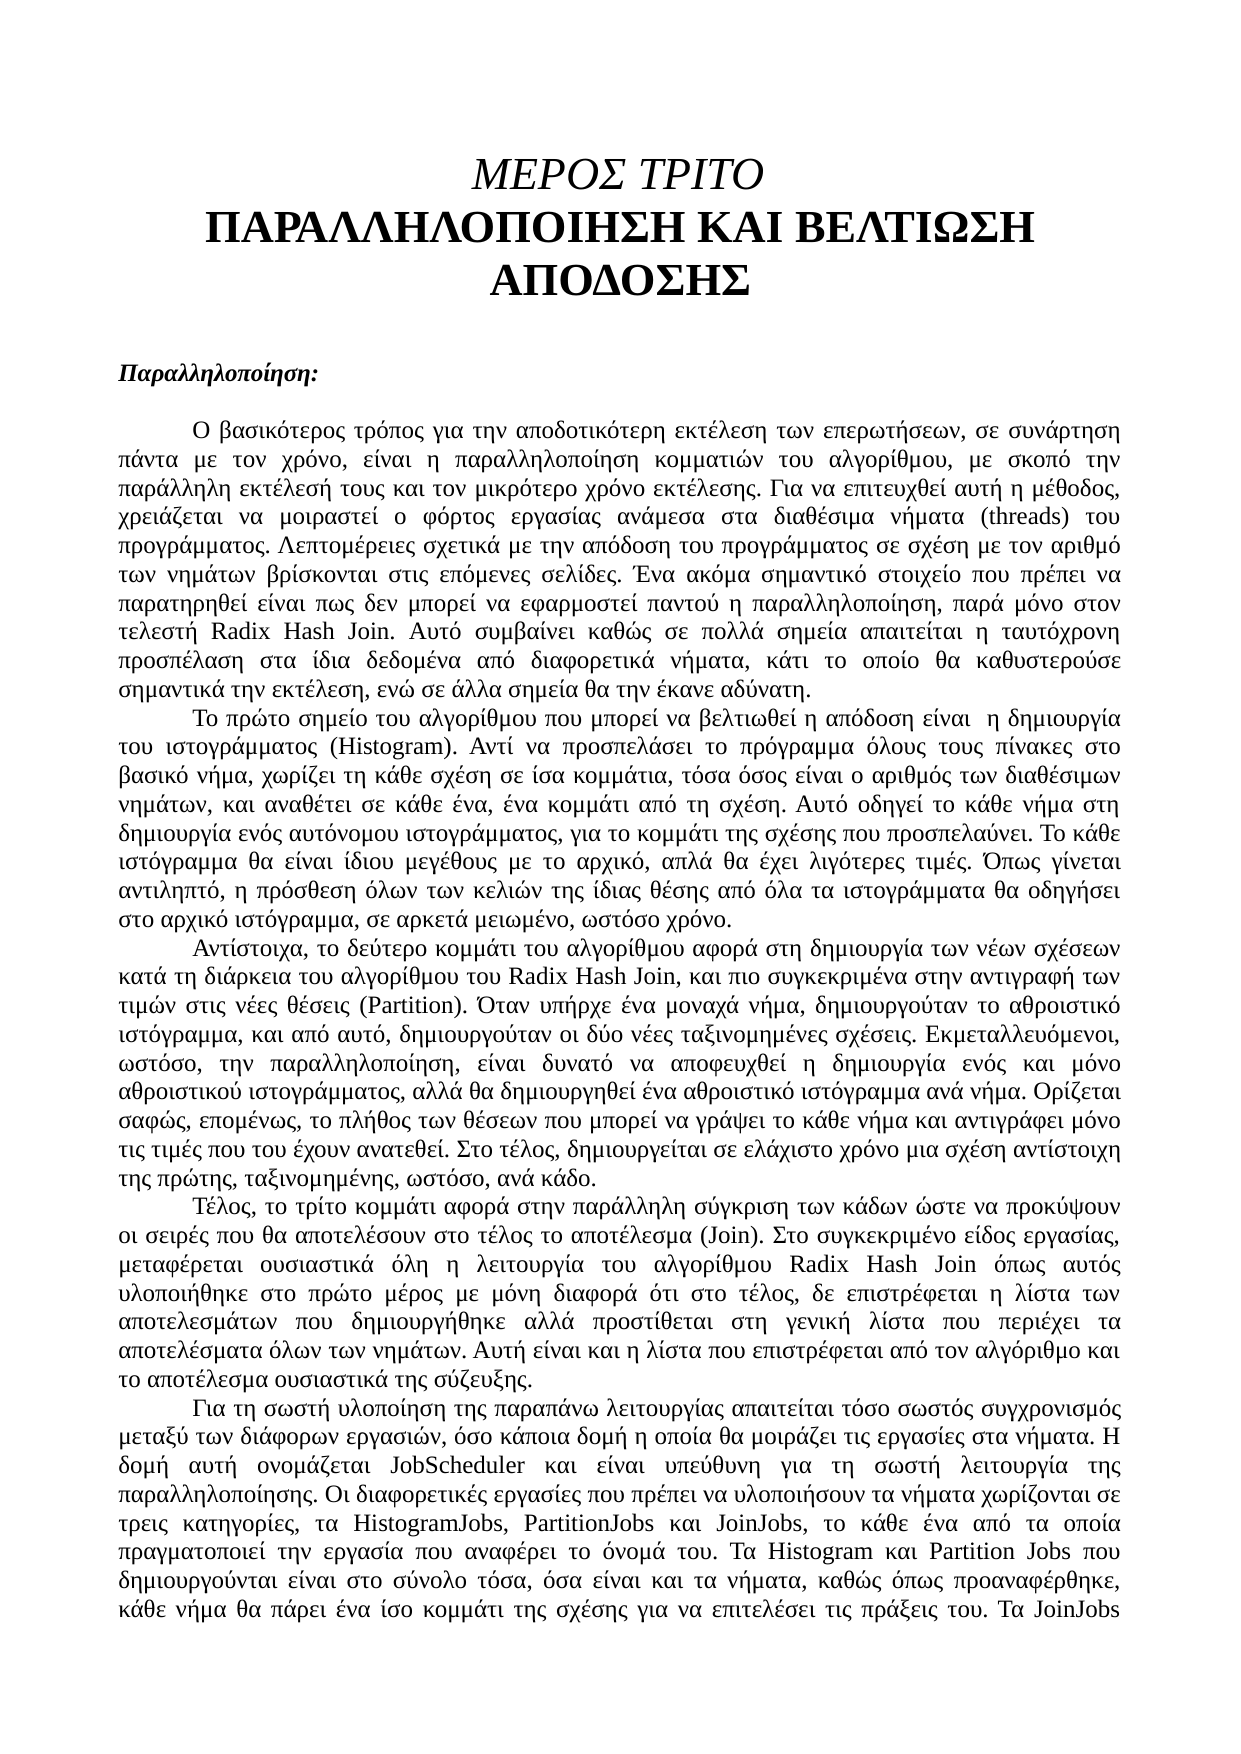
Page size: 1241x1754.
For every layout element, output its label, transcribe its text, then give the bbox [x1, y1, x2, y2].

text Το πρώτο σημείο του αλγορίθμου που μπορεί να βελτιωθεί η απόδοση είναι η δημιουργία του ιστογράμματος (Histogram). Αντί να προσπελάσει το πρόγραμμα όλους τους πίνακες στο βασικό νήμα, χωρίζει τη κάθε σχέση σε ίσα κομμάτια, τόσα όσος είναι ο αριθμός των διαθέσιμων νημάτων, και αναθέτει σε κάθε ένα, ένα κομμάτι από τη σχέση. Αυτό οδηγεί το κάθε νήμα στη δημιουργία ενός αυτόνομου ιστογράμματος, για το κομμάτι της σχέσης που προσπελαύνει. Το κάθε ιστόγραμμα θα είναι ίδιου μεγέθους με το αρχικό, απλά θα έχει λιγότερες τιμές. Όπως γίνεται αντιληπτό, η πρόσθεση όλων των κελιών της ίδιας θέσης από όλα τα ιστογράμματα θα οδηγήσει στο αρχικό ιστόγραμμα, σε αρκετά μειωμένο, ωστόσο χρόνο. [118, 703, 1122, 933]
text ΠΑΡΑΛΛΗΛΟΠΟΙΗΣΗ ΚΑΙ ΒΕΛΤΙΩΣΗ ΑΠΟΔΟΣΗΣ [118, 199, 1122, 305]
text ΜΕΡΟΣ ΤΡΙΤΟ [118, 147, 1122, 199]
text Αντίστοιχα, το δεύτερο κομμάτι του αλγορίθμου αφορά στη δημιουργία των νέων σχέσεων κατά τη διάρκεια του αλγορίθμου του Radix Hash Join, και πιο συγκεκριμένα στην αντιγραφή των τιμών στις νέες θέσεις (Partition). Όταν υπήρχε ένα μοναχά νήμα, δημιουργούταν το αθροιστικό ιστόγραμμα, και από αυτό, δημιουργούταν οι δύο νέες ταξινομημένες σχέσεις. Εκμεταλλευόμενοι, ωστόσο, την παραλληλοποίηση, είναι δυνατό να αποφευχθεί η δημιουργία ενός και μόνο αθροιστικού ιστογράμματος, αλλά θα δημιουργηθεί ένα αθροιστικό ιστόγραμμα ανά νήμα. Ορίζεται σαφώς, επομένως, το πλήθος των θέσεων που μπορεί να γράψει το κάθε νήμα και αντιγράφει μόνο τις τιμές που του έχουν ανατεθεί. Στο τέλος, δημιουργείται σε ελάχιστο χρόνο μια σχέση αντίστοιχη της πρώτης, ταξινομημένης, ωστόσο, ανά κάδο. [118, 933, 1122, 1191]
text Για τη σωστή υλοποίηση της παραπάνω λειτουργίας απαιτείται τόσο σωστός συγχρονισμός μεταξύ των διάφορων εργασιών, όσο κάποια δομή η οποία θα μοιράζει τις εργασίες στα νήματα. Η δομή αυτή ονομάζεται JobScheduler και είναι υπεύθυνη για τη σωστή λειτουργία της παραλληλοποίησης. Οι διαφορετικές εργασίες που πρέπει να υλοποιήσουν τα νήματα χωρίζονται σε τρεις κατηγορίες, τα HistogramJobs, PartitionJobs και JoinJobs, το κάθε ένα από τα οποία πραγματοποιεί την εργασία που αναφέρει το όνομά του. Τα Histogram και Partition Jobs που δημιουργούνται είναι στο σύνολο τόσα, όσα είναι και τα νήματα, καθώς όπως προαναφέρθηκε, κάθε νήμα θα πάρει ένα ίσο κομμάτι της σχέσης για να επιτελέσει τις πράξεις του. Τα JoinJobs [118, 1393, 1122, 1623]
text Παραλληλοποίηση: [118, 358, 1122, 386]
text Τέλος, το τρίτο κομμάτι αφορά στην παράλληλη σύγκριση των κάδων ώστε να προκύψουν οι σειρές που θα αποτελέσουν στο τέλος το αποτέλεσμα (Join). Στο συγκεκριμένο είδος εργασίας, μεταφέρεται ουσιαστικά όλη η λειτουργία του αλγορίθμου Radix Hash Join όπως αυτός υλοποιήθηκε στο πρώτο μέρος με μόνη διαφορά ότι στο τέλος, δε επιστρέφεται η λίστα των αποτελεσμάτων που δημιουργήθηκε αλλά προστίθεται στη γενική λίστα που περιέχει τα αποτελέσματα όλων των νημάτων. Αυτή είναι και η λίστα που επιστρέφεται από τον αλγόριθμο και το αποτέλεσμα ουσιαστικά της σύζευξης. [118, 1191, 1122, 1393]
text Ο βασικότερος τρόπος για την αποδοτικότερη εκτέλεση των επερωτήσεων, σε συνάρτηση πάντα με τον χρόνο, είναι η παραλληλοποίηση κομματιών του αλγορίθμου, με σκοπό την παράλληλη εκτέλεσή τους και τον μικρότερο χρόνο εκτέλεσης. Για να επιτευχθεί αυτή η μέθοδος, χρειάζεται να μοιραστεί ο φόρτος εργασίας ανάμεσα στα διαθέσιμα νήματα (threads) του προγράμματος. Λεπτομέρειες σχετικά με την απόδοση του προγράμματος σε σχέση με τον αριθμό των νημάτων βρίσκονται στις επόμενες σελίδες. Ένα ακόμα σημαντικό στοιχείο που πρέπει να παρατηρηθεί είναι πως δεν μπορεί να εφαρμοστεί παντού η παραλληλοποίηση, παρά μόνο στον τελεστή Radix Hash Join. Αυτό συμβαίνει καθώς σε πολλά σημεία απαιτείται η ταυτόχρονη προσπέλαση στα ίδια δεδομένα από διαφορετικά νήματα, κάτι το οποίο θα καθυστερούσε σημαντικά την εκτέλεση, ενώ σε άλλα σημεία θα την έκανε αδύνατη. [118, 415, 1122, 703]
